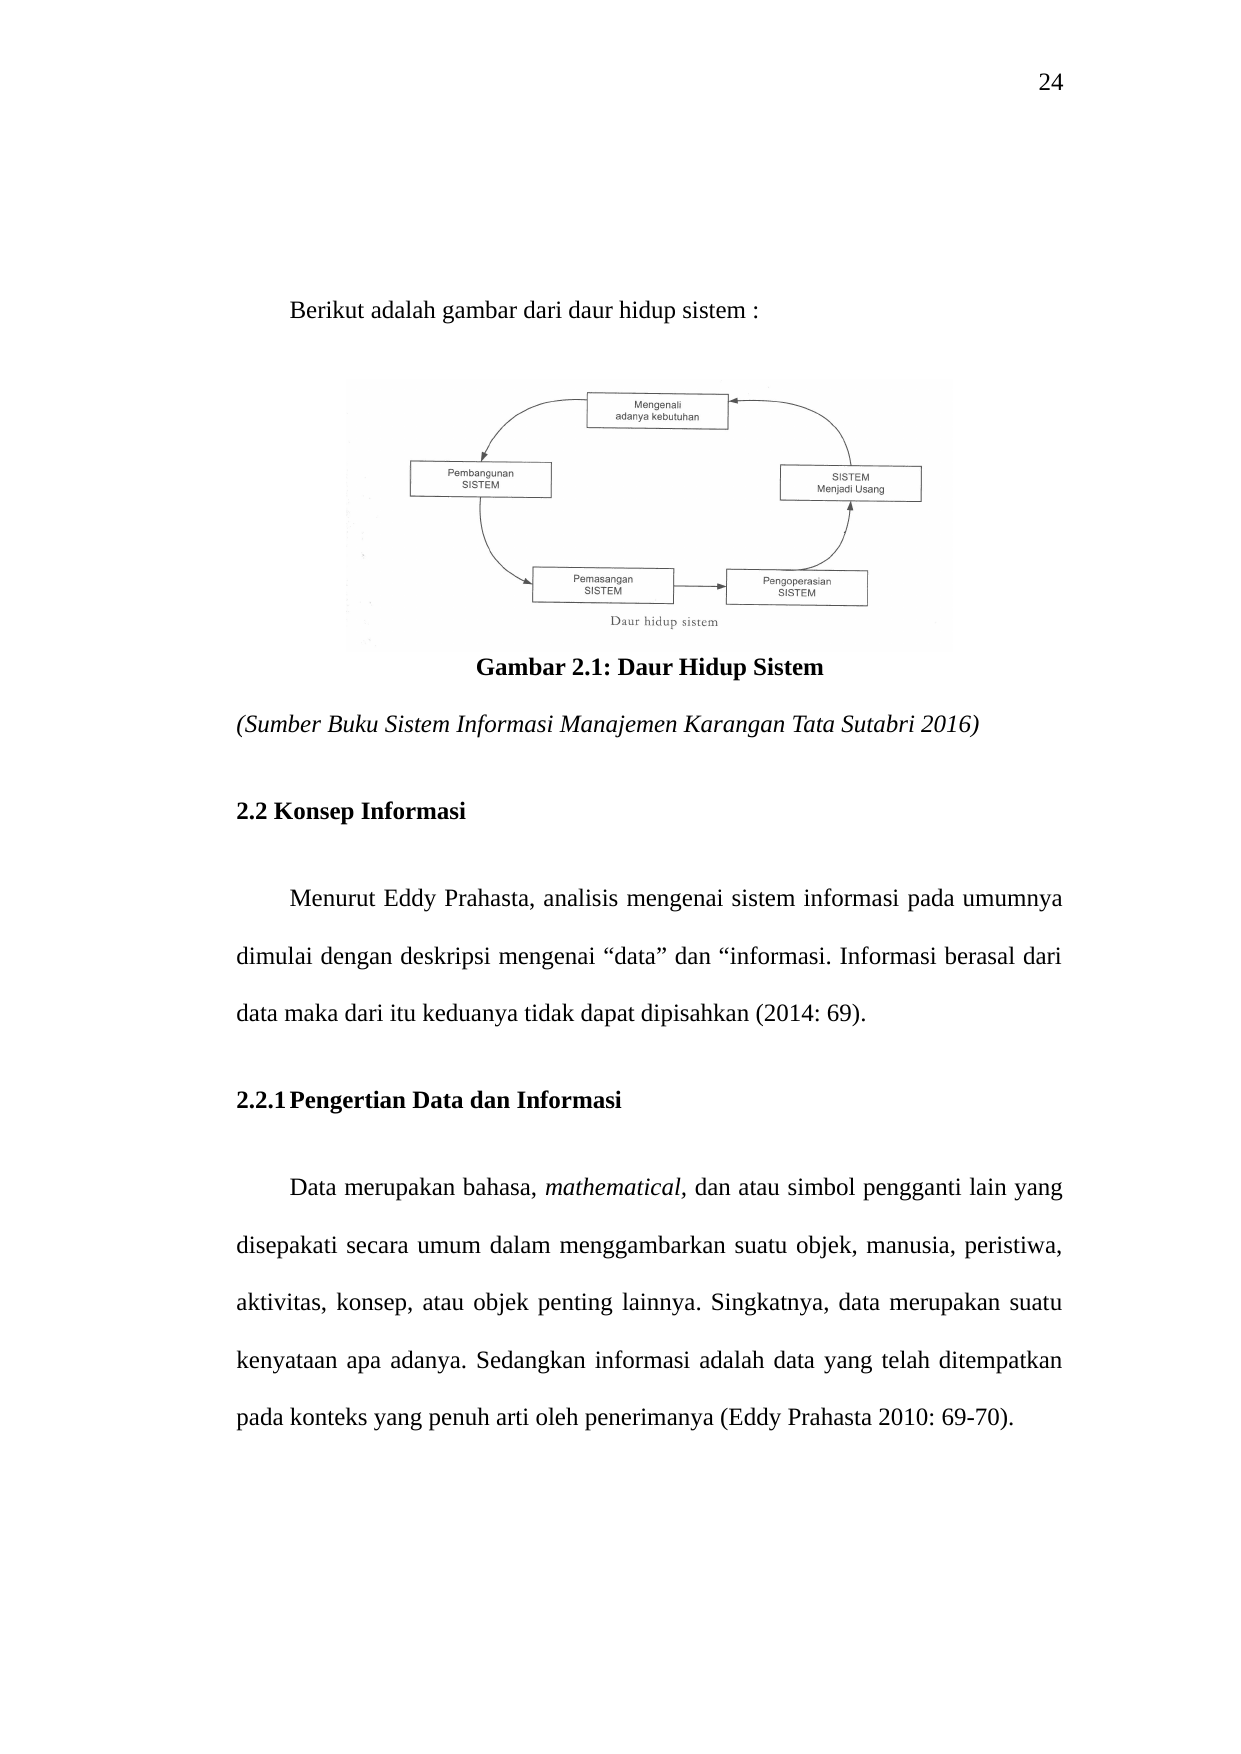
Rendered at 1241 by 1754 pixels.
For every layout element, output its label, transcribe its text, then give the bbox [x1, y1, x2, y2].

text Gambar 2.1: Daur Hidup Sistem [346, 524, 953, 681]
text Berikut adalah gambar dari daur hidup sistem : [236, 295, 1063, 324]
picture [346, 379, 953, 524]
subtitle 2.2.1 Pengertian Data dan Informasi [236, 1085, 1063, 1114]
text Data merupakan bahasa, mathematical, dan atau simbol pengganti lain yang disepakati secara umum dalam menggambarkan suatu objek, manusia, peristiwa, aktivitas, konsep, atau objek penting lainnya. Singkatnya, data merupakan suatu kenyataan apa adanya. Sedangkan informasi adalah data yang telah ditempatkan pada konteks yang penuh arti oleh penerimanya (Eddy Prahasta 2010: 69-70). [236, 1172, 1063, 1431]
text (Sumber Buku Sistem Informasi Manajemen Karangan Tata Sutabri 2016) [236, 353, 1063, 738]
subtitle 2.2 Konsep Informasi [236, 796, 1063, 825]
text Menurut Eddy Prahasta, analisis mengenai sistem informasi pada umumnya dimulai dengan deskripsi mengenai “data” dan “informasi. Informasi berasal dari data maka dari itu keduanya tidak dapat dipisahkan (2014: 69). [236, 883, 1063, 1027]
